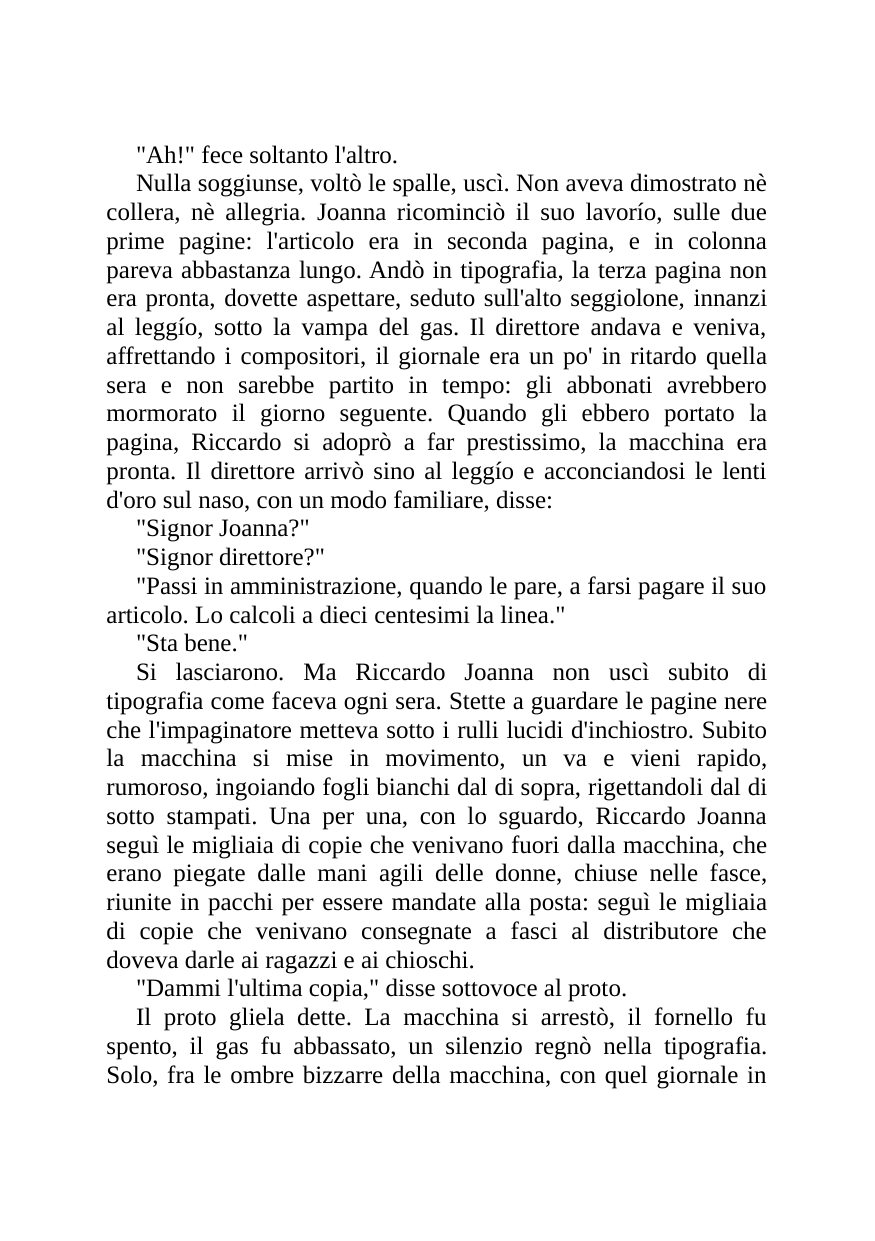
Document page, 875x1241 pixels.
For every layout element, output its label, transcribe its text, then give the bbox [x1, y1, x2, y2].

text "Ah!" fece soltanto l'altro. [106, 140, 768, 168]
text Il proto gliela dette. La macchina si arrestò, il fornello fu spento, il gas fu abbassato, un silenzio regnò nella tipografia. Solo, fra le ombre bizzarre della macchina, con quel giornale in [106, 1002, 768, 1088]
text Nulla soggiunse, voltò le spalle, uscì. Non aveva dimostrato nè collera, nè allegria. Joanna ricominciò il suo lavorío, sulle due prime pagine: l'articolo era in seconda pagina, e in colonna pareva abbastanza lungo. Andò in tipografia, la terza pagina non era pronta, dovette aspettare, seduto sull'alto seggiolone, innanzi al leggío, sotto la vampa del gas. Il direttore andava e veniva, affrettando i compositori, il giornale era un po' in ritardo quella sera e non sarebbe partito in tempo: gli abbonati avrebbero mormorato il giorno seguente. Quando gli ebbero portato la pagina, Riccardo si adoprò a far prestissimo, la macchina era pronta. Il direttore arrivò sino al leggío e acconciandosi le lenti d'oro sul naso, con un modo familiare, disse: [106, 168, 768, 513]
text "Passi in amministrazione, quando le pare, a farsi pagare il suo articolo. Lo calcoli a dieci centesimi la linea." [106, 571, 768, 628]
text Si lasciarono. Ma Riccardo Joanna non uscì subito di tipografia come faceva ogni sera. Stette a guardare le pagine nere che l'impaginatore metteva sotto i rulli lucidi d'inchiostro. Subito la macchina si mise in movimento, un va e vieni rapido, rumoroso, ingoiando fogli bianchi dal di sopra, rigettandoli dal di sotto stampati. Una per una, con lo sguardo, Riccardo Joanna seguì le migliaia di copie che venivano fuori dalla macchina, che erano piegate dalle mani agili delle donne, chiuse nelle fasce, riunite in pacchi per essere mandate alla posta: seguì le migliaia di copie che venivano consegnate a fasci al distributore che doveva darle ai ragazzi e ai chioschi. [106, 657, 768, 973]
text "Signor direttore?" [106, 542, 768, 571]
text "Sta bene." [106, 628, 768, 657]
text "Dammi l'ultima copia," disse sottovoce al proto. [106, 973, 768, 1002]
text "Signor Joanna?" [106, 513, 768, 542]
